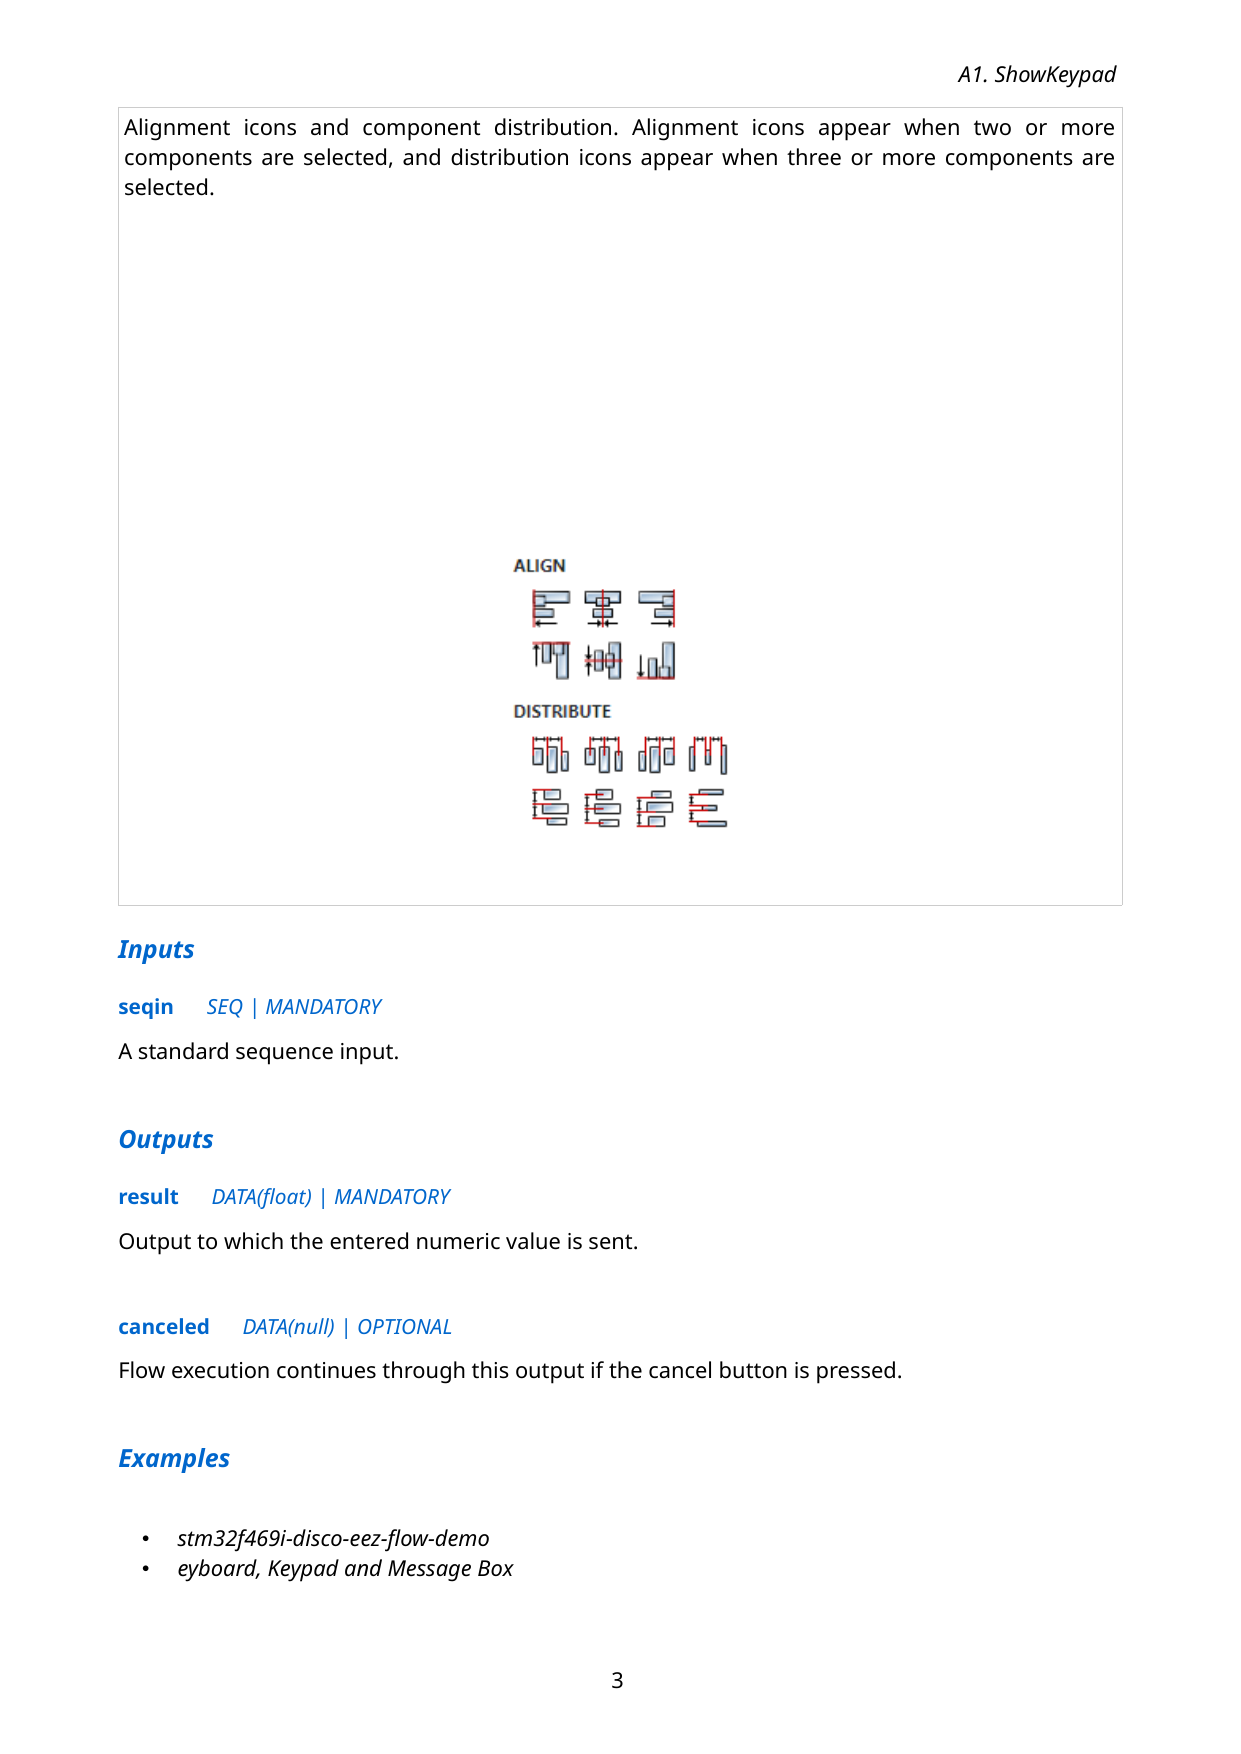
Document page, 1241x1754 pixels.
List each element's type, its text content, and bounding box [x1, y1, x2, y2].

table_cell Alignment icons and component distribution. Alignment icons appear when two or more components are selected, and distribution icons appear when three or more components are selected. [119, 108, 1122, 905]
subtitle Examples [118, 1441, 1122, 1475]
subtitle Inputs [118, 932, 1122, 966]
subtitle canceled DATA(null) | OPTIONAL [118, 1312, 1122, 1340]
subtitle result DATA(float) | MANDATORY [118, 1182, 1122, 1211]
list stm32f469i-disco-eez-flow-demo [142, 1523, 1110, 1552]
text A standard sequence input. [118, 1036, 1122, 1065]
subtitle Outputs [118, 1122, 1122, 1156]
picture [490, 550, 750, 840]
subtitle seqin SEQ | MANDATORY [118, 992, 1122, 1021]
text Output to which the entered numeric value is sent. [118, 1226, 1122, 1255]
list eyboard, Keypad and Message Box [142, 1552, 1110, 1582]
text Flow execution continues through this output if the cancel button is pressed. [118, 1355, 1122, 1385]
